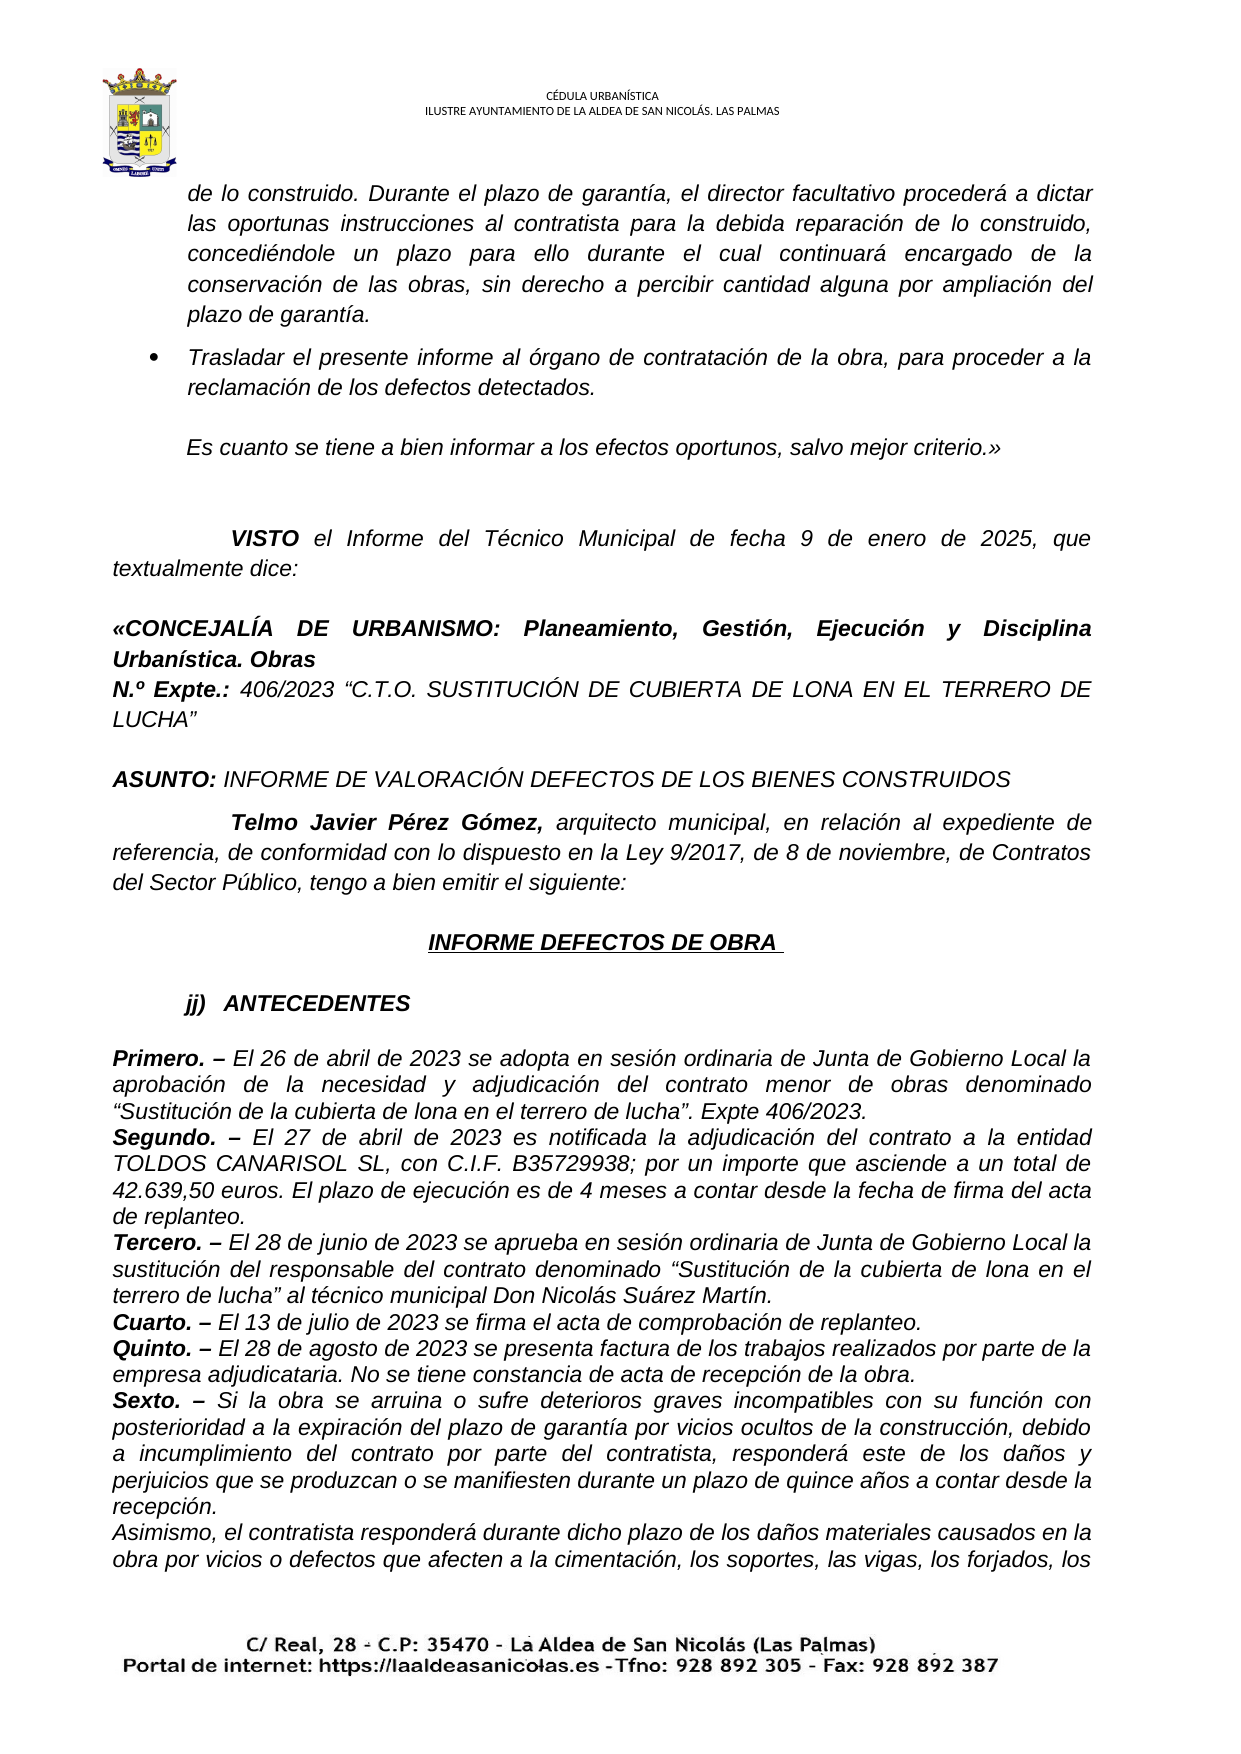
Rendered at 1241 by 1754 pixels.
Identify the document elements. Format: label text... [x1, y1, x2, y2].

text N.º Expte.: 406/2023 “C.T.O. SUSTITUCIÓN DE CUBIERTA DE LONA EN EL TERRERO DE LUCHA” [112, 676, 1093, 732]
text INFORME DEFECTOS DE OBRA [112, 929, 1093, 956]
text Sexto. – Si la obra se arruina o sufre deterioros graves incompatibles con su función con posterioridad a la expiración del plazo de garantía por vicios ocultos de la construcción, debido a incumplimiento del contrato por parte del contratista, responderá este de los daños y perjuicios que se produzcan o se manifiesten durante un plazo de quince años a contar desde la recepción. [112, 1387, 1093, 1519]
text Tercero. – El 28 de junio de 2023 se aprueba en sesión ordinaria de Junta de Gobierno Local la sustitución del responsable del contrato denominado “Sustitución de la cubierta de lona en el terrero de lucha” al técnico municipal Don Nicolás Suárez Martín. [112, 1229, 1093, 1308]
text «CONCEJALÍA DE URBANISMO: Planeamiento, Gestión, Ejecución y Disciplina Urbanística. Obras [112, 615, 1093, 672]
text Primero. – El 26 de abril de 2023 se adopta en sesión ordinaria de Junta de Gobierno Local la aprobación de la necesidad y adjudicación del contrato menor de obras denominado “Sustitución de la cubierta de lona en el terrero de lucha”. Expte 406/2023. [112, 1045, 1093, 1124]
text VISTO el Informe del Técnico Municipal de fecha 9 de enero de 2025, que textualmente dice: [112, 525, 1093, 581]
text Quinto. – El 28 de agosto de 2023 se presenta factura de los trabajos realizados por parte de la empresa adjudicataria. No se tiene constancia de acta de recepción de la obra. [112, 1335, 1093, 1387]
text Cuarto. – El 13 de julio de 2023 se firma el acta de comprobación de replanteo. [112, 1308, 1093, 1335]
text Es cuanto se tiene a bien informar a los efectos oportunos, salvo mejor criterio.» [112, 434, 1093, 461]
list Trasladar el presente informe al órgano de contratación de la obra, para proceder a la reclamación de los defectos detectados. [150, 343, 1093, 400]
text Telmo Javier Pérez Gómez, arquitecto municipal, en relación al expediente de referencia, de conformidad con lo dispuesto en la Ley 9/2017, de 8 de noviembre, de Contratos del Sector Público, tengo a bien emitir el siguiente: [112, 808, 1093, 895]
picture [102, 68, 177, 177]
list de lo construido. Durante el plazo de garantía, el director facultativo procederá a dictar las oportunas instrucciones al contratista para la debida reparación de lo construido, concediéndole un plazo para ello durante el cual continuará encargado de la conservación de las obras, sin derecho a percibir cantidad alguna por ampliación del plazo de garantía. [150, 180, 1093, 327]
text Asimismo, el contratista responderá durante dicho plazo de los daños materiales causados en la obra por vicios o defectos que afecten a la cimentación, los soportes, las vigas, los forjados, los [112, 1519, 1093, 1572]
picture [119, 1634, 1002, 1677]
list ANTECEDENTES [186, 990, 1093, 1016]
text ASUNTO: INFORME DE VALORACIÓN DEFECTOS DE LOS BIENES CONSTRUIDOS [112, 766, 1093, 793]
text Segundo. – El 27 de abril de 2023 es notificada la adjudicación del contrato a la entidad TOLDOS CANARISOL SL, con C.I.F. B35729938; por un importe que asciende a un total de 42.639,50 euros. El plazo de ejecución es de 4 meses a contar desde la fecha de firma del acta de replanteo. [112, 1124, 1093, 1229]
